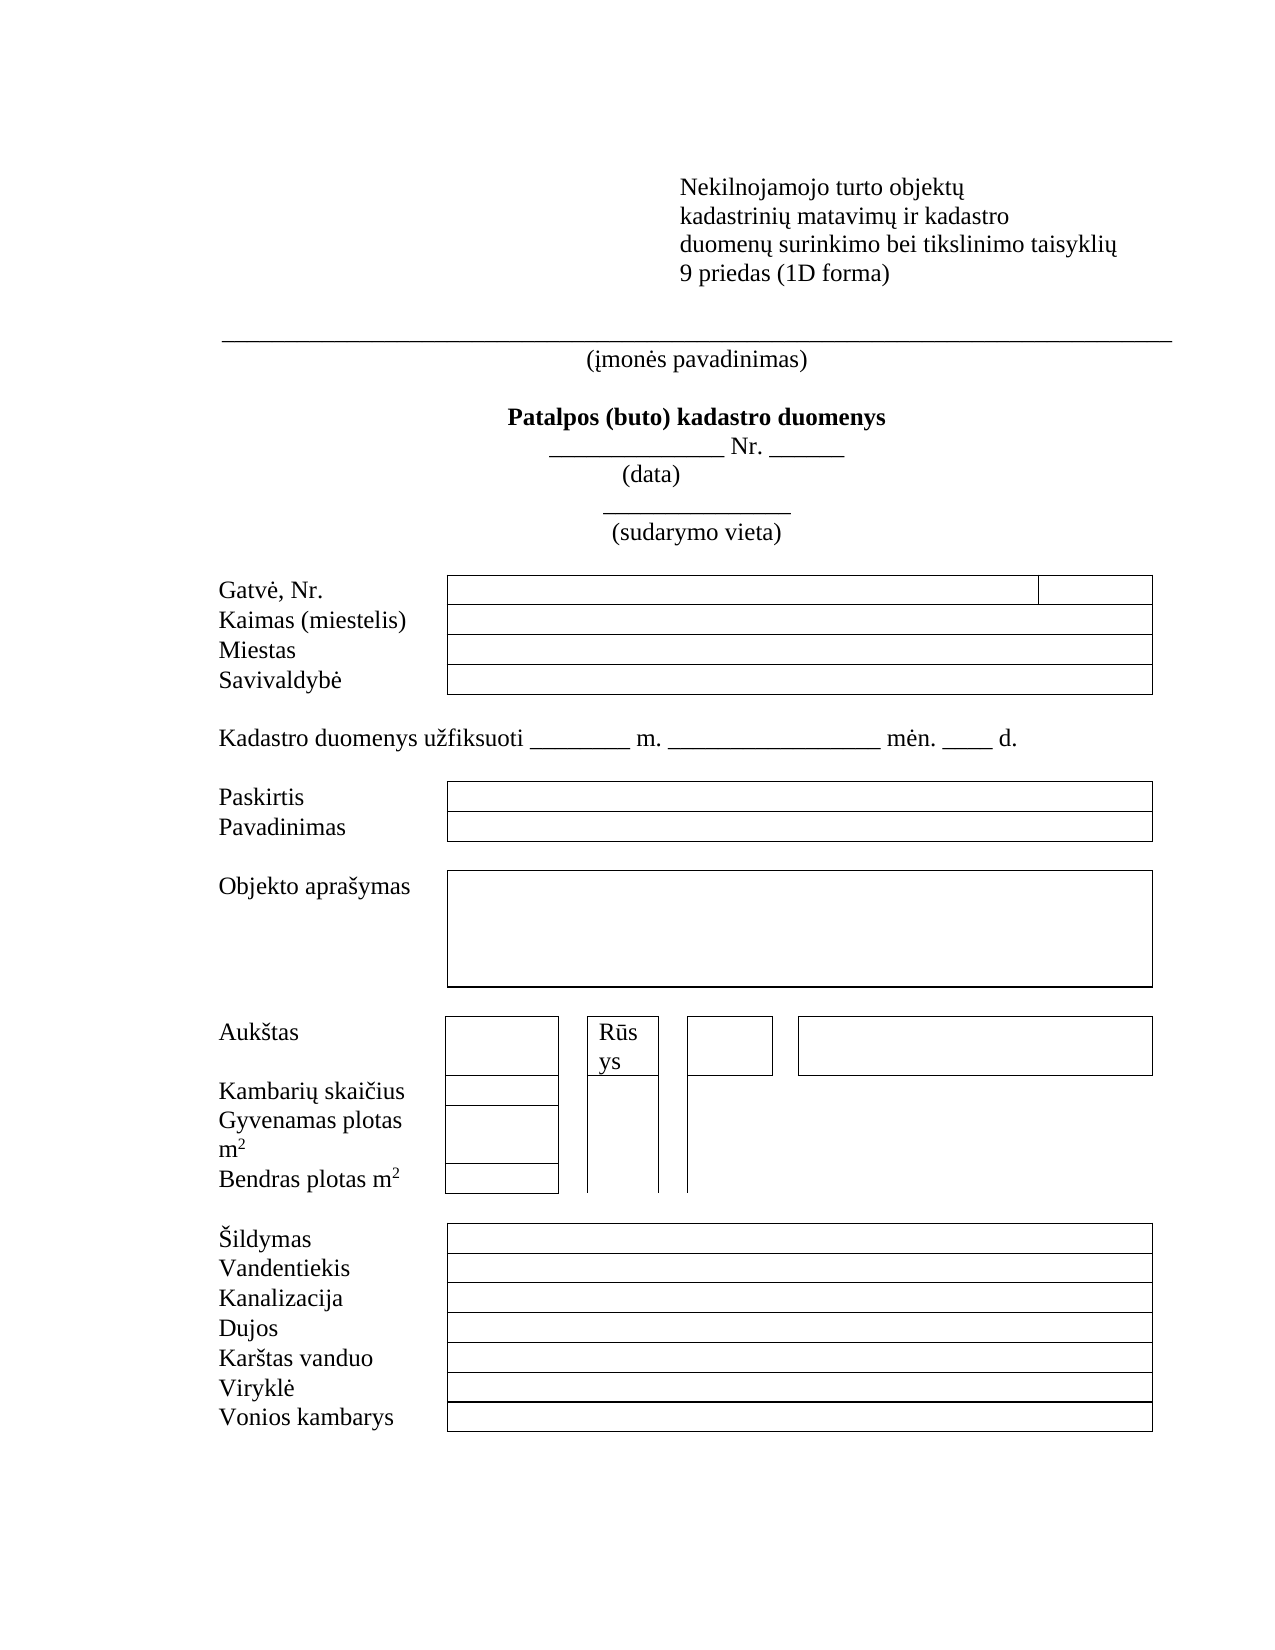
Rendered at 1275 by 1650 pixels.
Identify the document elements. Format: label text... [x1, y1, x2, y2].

text (įmonės pavadinimas) [207, 344, 1186, 373]
table_cell [448, 1403, 1152, 1431]
table_header [559, 1016, 587, 1193]
table_header [448, 576, 1038, 604]
table_cell [448, 1343, 1152, 1372]
table_header [448, 1224, 1152, 1252]
text _______________ [207, 488, 1186, 517]
table_header [1039, 576, 1152, 604]
table_cell [448, 635, 1152, 664]
table_header [688, 1017, 772, 1075]
table_cell Dujos [207, 1312, 447, 1342]
table_header [448, 782, 1152, 811]
text Patalpos (buto) kadastro duomenys [207, 402, 1186, 431]
table_cell Pavadinimas [207, 811, 447, 841]
table_cell [448, 665, 1152, 694]
text Nekilnojamojo turto objektų [207, 172, 1186, 201]
table_cell Vonios kambarys [207, 1401, 447, 1431]
table_cell [448, 812, 1152, 841]
table_cell [446, 1076, 558, 1104]
table_header Šildymas [207, 1223, 447, 1252]
table_header [446, 1017, 558, 1075]
table_cell Vandentiekis [207, 1253, 447, 1282]
table_cell [448, 1283, 1152, 1312]
table_header Paskirtis [207, 781, 447, 811]
table_header [659, 1016, 687, 1193]
text ____________________________________________________________________________ [207, 316, 1186, 344]
table_header Rūsys [588, 1017, 658, 1075]
text duomenų surinkimo bei tikslinimo taisyklių [207, 229, 1186, 258]
table_cell Bendras plotas m2 [207, 1163, 445, 1193]
text ______________ Nr. ______ [207, 431, 1186, 459]
text (data) [207, 459, 1186, 488]
table_cell Kaimas (miestelis) [207, 604, 447, 634]
table_header Aukštas [207, 1016, 445, 1075]
table_cell [688, 1076, 773, 1193]
table_header [799, 1017, 1152, 1075]
table_header [773, 1016, 798, 1075]
text (sudarymo vieta) [207, 517, 1186, 546]
table_cell [798, 1076, 1152, 1193]
table_cell Savivaldybė [207, 664, 447, 694]
table_cell Karštas vanduo [207, 1342, 447, 1372]
table_cell Gyvenamas plotas m2 [207, 1105, 445, 1163]
text 9 priedas (1D forma) [207, 258, 1186, 287]
table_header Gatvė, Nr. [207, 575, 447, 604]
table_header [448, 871, 1152, 986]
table_cell [448, 1313, 1152, 1342]
table_cell [446, 1106, 558, 1163]
table_cell Miestas [207, 634, 447, 664]
table_cell [588, 1076, 658, 1193]
table_cell [448, 1373, 1152, 1401]
table_cell Kambarių skaičius [207, 1075, 445, 1104]
table_cell [448, 605, 1152, 634]
table_header Objekto aprašymas [207, 870, 447, 986]
text kadastrinių matavimų ir kadastro [207, 201, 1186, 229]
table_cell [446, 1164, 558, 1193]
table_cell Viryklė [207, 1372, 447, 1401]
table_cell [448, 1254, 1152, 1282]
table_cell Kadastro duomenys užfiksuoti ________ m. _________________ mėn. ____ d. [207, 694, 1152, 752]
table_cell [773, 1075, 798, 1193]
table_cell Kanalizacija [207, 1282, 447, 1312]
